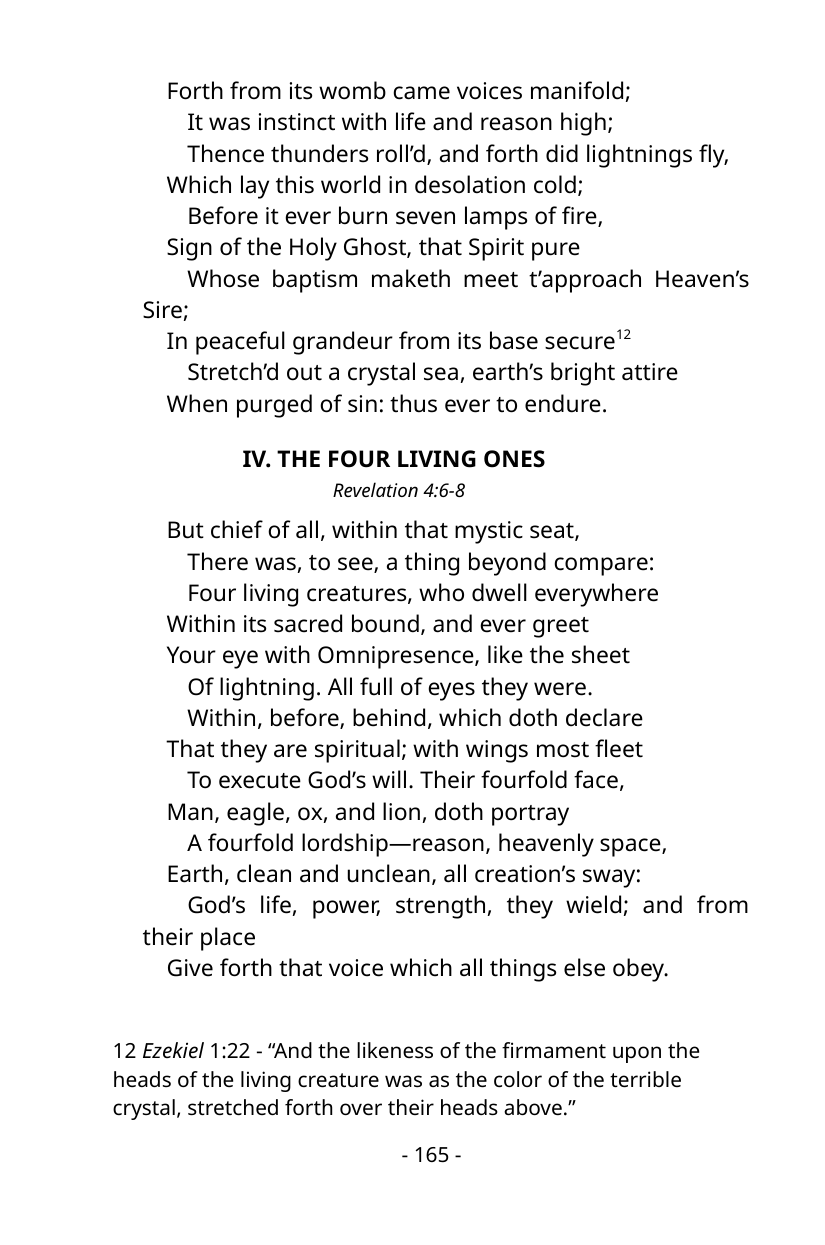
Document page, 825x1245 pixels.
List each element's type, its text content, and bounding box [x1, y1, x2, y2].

text It was instinct with life and reason high; [142, 106, 750, 137]
text That they are spiritual; with wings most fleet [142, 733, 750, 764]
text Stretch’d out a crystal sea, earth’s bright attire [142, 356, 750, 387]
text Thence thunders roll’d, and forth did lightnings fly, [142, 137, 750, 169]
text Within its sacred bound, and ever greet [142, 608, 750, 639]
text Your eye with Omnipresence, like the sheet [142, 639, 750, 671]
text God’s life, power, strength, they wield; and from their place [142, 889, 750, 952]
text Ezekiel 1:22 - “And the likeness of the firmament upon the heads of the living creature was as the color of the terrible crystal, stretched forth over their heads above.” [112, 1037, 750, 1122]
text Of lightning. All full of eyes they were. [142, 671, 750, 702]
text To execute God’s will. Their fourfold face, [142, 764, 750, 796]
text Before it ever burn seven lamps of fire, [142, 200, 750, 231]
text When purged of sin: thus ever to endure. [142, 387, 750, 419]
text Man, eagle, ox, and lion, doth portray [142, 796, 750, 827]
title IV. THE FOUR LIVING ONES [13, 443, 750, 474]
text Forth from its womb came voices manifold; [142, 75, 750, 106]
text But chief of all, within that mystic seat, [142, 514, 750, 546]
text Four living creatures, who dwell everywhere [142, 577, 750, 608]
text Within, before, behind, which doth declare [142, 702, 750, 733]
text There was, to see, a thing beyond compare: [142, 546, 750, 577]
text Give forth that voice which all things else obey. [142, 952, 750, 983]
text Whose baptism maketh meet t’approach Heaven’s Sire; [142, 262, 750, 325]
text Which lay this world in desolation cold; [142, 169, 750, 200]
text In peaceful grandeur from its base secure [142, 325, 750, 356]
text Sign of the Holy Ghost, that Spirit pure [142, 231, 750, 262]
subtitle Revelation 4:6-8 [26, 477, 750, 502]
text Earth, clean and unclean, all creation’s sway: [142, 858, 750, 889]
text A fourfold lordship—reason, heavenly space, [142, 827, 750, 858]
